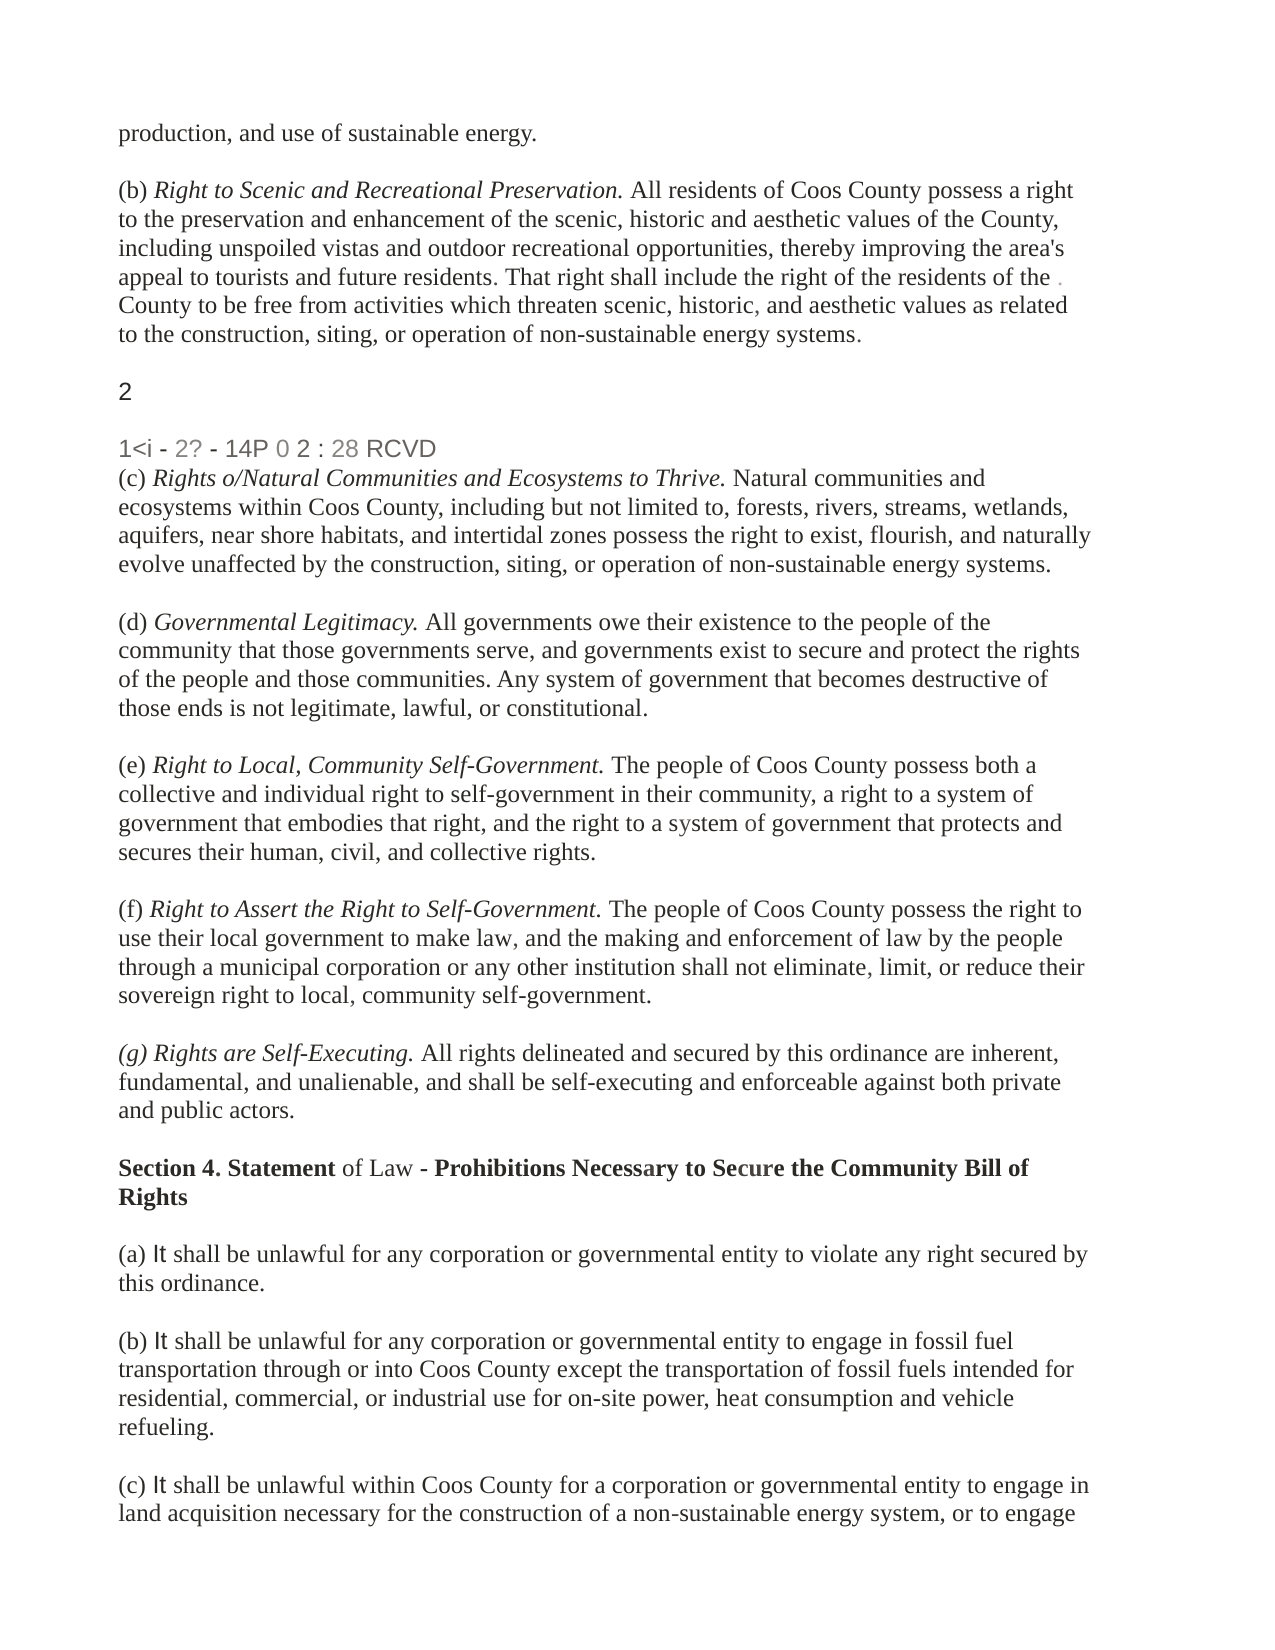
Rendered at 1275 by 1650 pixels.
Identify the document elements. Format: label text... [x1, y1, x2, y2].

text to the preservation and enhancement of the scenic, historic and aesthetic values of the County, [118, 204, 1157, 233]
text evolve unaffected by the construction, siting, or operation of non-sustainable energy systems. [118, 549, 1157, 578]
text (e) Right to Local, Community Self-Government. The people of Coos County possess both a [118, 751, 1157, 779]
text aquifers, near shore habitats, and intertidal zones possess the right to exist, flourish, and naturally [118, 521, 1157, 549]
text to the construction, siting, or operation of non-sustainable energy systems. [118, 319, 1157, 348]
text fundamental, and unalienable, and shall be self-executing and enforceable against both private [118, 1067, 1157, 1096]
text (d) Governmental Legitimacy. All governments owe their existence to the people of the [118, 607, 1157, 636]
text appeal to tourists and future residents. That right shall include the right of the residents of the . [118, 262, 1157, 291]
text refueling. [118, 1412, 1157, 1441]
text this ordinance. [118, 1268, 1157, 1297]
text production, and use of sustainable energy. [118, 118, 1157, 147]
text sovereign right to local, community self-government. [118, 981, 1157, 1009]
text 1<i - 2? - 14P 0 2 : 28 RCVD [118, 434, 1157, 463]
text (f) Right to Assert the Right to Self-Government. The people of Coos County possess the right to [118, 894, 1157, 923]
text of the people and those communities. Any system of government that becomes destructive of [118, 664, 1157, 693]
text government that embodies that right, and the right to a system of government that protects and [118, 808, 1157, 837]
text Rights [118, 1182, 1157, 1211]
text use their local government to make law, and the making and enforcement of law by the people [118, 923, 1157, 952]
text land acquisition necessary for the construction of a non-sustainable energy system, or to engage [118, 1498, 1157, 1527]
text through a municipal corporation or any other institution shall not eliminate, limit, or reduce their [118, 952, 1157, 981]
text Section 4. Statement of Law - Prohibitions Necessary to Secure the Community Bill of [118, 1153, 1157, 1182]
text secures their human, civil, and collective rights. [118, 837, 1157, 866]
text (g) Rights are Self-Executing. All rights delineated and secured by this ordinance are inherent, [118, 1038, 1157, 1067]
text (c) Rights o/Natural Communities and Ecosystems to Thrive. Natural communities and [118, 463, 1157, 492]
text ecosystems within Coos County, including but not limited to, forests, rivers, streams, wetlands, [118, 492, 1157, 521]
text residential, commercial, or industrial use for on-site power, heat consumption and vehicle [118, 1383, 1157, 1412]
text community that those governments serve, and governments exist to secure and protect the rights [118, 636, 1157, 664]
text (a) It shall be unlawful for any corporation or governmental entity to violate any right secured by [118, 1239, 1157, 1268]
text those ends is not legitimate, lawful, or constitutional. [118, 693, 1157, 722]
text County to be free from activities which threaten scenic, historic, and aesthetic values as related [118, 291, 1157, 319]
text (b) It shall be unlawful for any corporation or governmental entity to engage in fossil fuel [118, 1326, 1157, 1354]
text (b) Right to Scenic and Recreational Preservation. All residents of Coos County possess a right [118, 176, 1157, 204]
text including unspoiled vistas and outdoor recreational opportunities, thereby improving the area's [118, 233, 1157, 262]
text collective and individual right to self-government in their community, a right to a system of [118, 779, 1157, 808]
text (c) It shall be unlawful within Coos County for a corporation or governmental entity to engage in [118, 1469, 1157, 1498]
text 2 [118, 377, 1157, 406]
text and public actors. [118, 1096, 1157, 1124]
text transportation through or into Coos County except the transportation of fossil fuels intended for [118, 1354, 1157, 1383]
